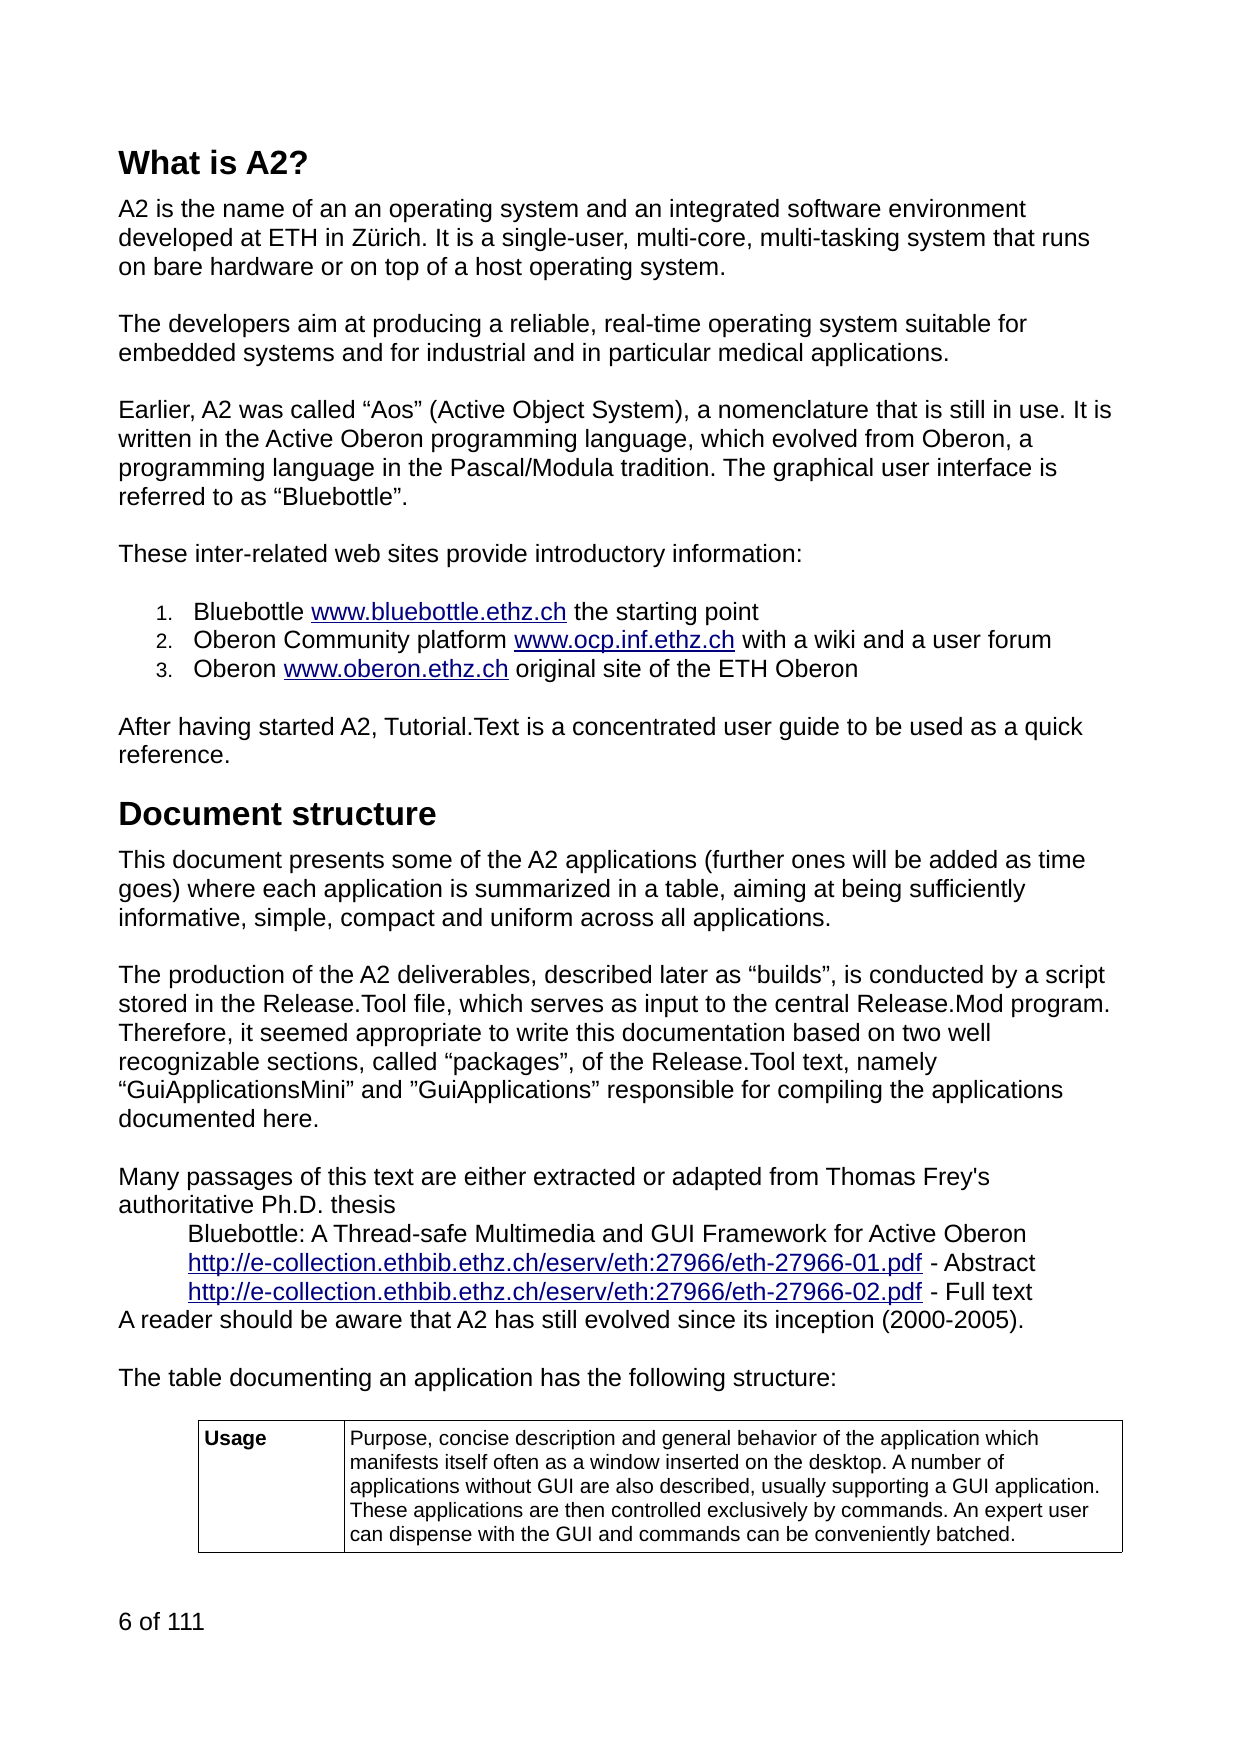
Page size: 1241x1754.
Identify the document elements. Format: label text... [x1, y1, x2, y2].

text Bluebottle: A Thread-safe Multimedia and GUI Framework for Active Oberon [118, 1219, 1122, 1248]
text After having started A2, Tutorial.Text is a concentrated user guide to be used as a quick reference. [118, 712, 1122, 769]
text A2 is the name of an an operating system and an integrated software environment developed at ETH in Zürich. It is a single-user, multi-core, multi-tasking system that runs on bare hardware or on top of a host operating system. [118, 194, 1122, 281]
list Oberon www.oberon.ethz.ch original site of the ETH Oberon [156, 654, 1122, 683]
subtitle Document structure [118, 794, 1122, 833]
text These inter-related web sites provide introductory information: [118, 539, 1122, 568]
list Bluebottle www.bluebottle.ethz.ch the starting point [156, 597, 1122, 626]
text This document presents some of the A2 applications (further ones will be added as time goes) where each application is summarized in a table, aiming at being sufficiently informative, simple, compact and uniform across all applications. [118, 845, 1122, 932]
text The developers aim at producing a reliable, real-time operating system suitable for embedded systems and for industrial and in particular medical applications. [118, 309, 1122, 367]
text The production of the A2 deliverables, described later as “builds”, is conducted by a script stored in the Release.Tool file, which serves as input to the central Release.Mod program. [118, 960, 1122, 1018]
text http://e-collection.ethbib.ethz.ch/eserv/eth:27966/eth-27966-02.pdf - Full text [118, 1277, 1122, 1305]
text A reader should be aware that A2 has still evolved since its inception (2000-2005). [118, 1305, 1122, 1334]
table_header Purpose, concise description and general behavior of the application which manifests itself often as a window inserted on the desktop. A number of applications without GUI are also described, usually supporting a GUI application. These applications are then controlled exclusively by commands. An expert user can dispense with the GUI and commands can be conveniently batched. [345, 1421, 1122, 1552]
text The table documenting an application has the following structure: [118, 1363, 1122, 1392]
list Oberon Community platform www.ocp.inf.ethz.ch with a wiki and a user forum [156, 626, 1122, 654]
text Therefore, it seemed appropriate to write this documentation based on two well recognizable sections, called “packages”, of the Release.Tool text, namely “GuiApplicationsMini” and ”GuiApplications” responsible for compiling the applications documented here. [118, 1018, 1122, 1133]
table_header Usage [199, 1421, 344, 1552]
text http://e-collection.ethbib.ethz.ch/eserv/eth:27966/eth-27966-01.pdf - Abstract [118, 1248, 1122, 1277]
text Earlier, A2 was called “Aos” (Active Object System), a nomenclature that is still in use. It is written in the Active Oberon programming language, which evolved from Oberon, a programming language in the Pascal/Modula tradition. The graphical user interface is referred to as “Bluebottle”. [118, 396, 1122, 511]
subtitle What is A2? [118, 143, 1122, 182]
text Many passages of this text are either extracted or adapted from Thomas Frey's authoritative Ph.D. thesis [118, 1162, 1122, 1219]
